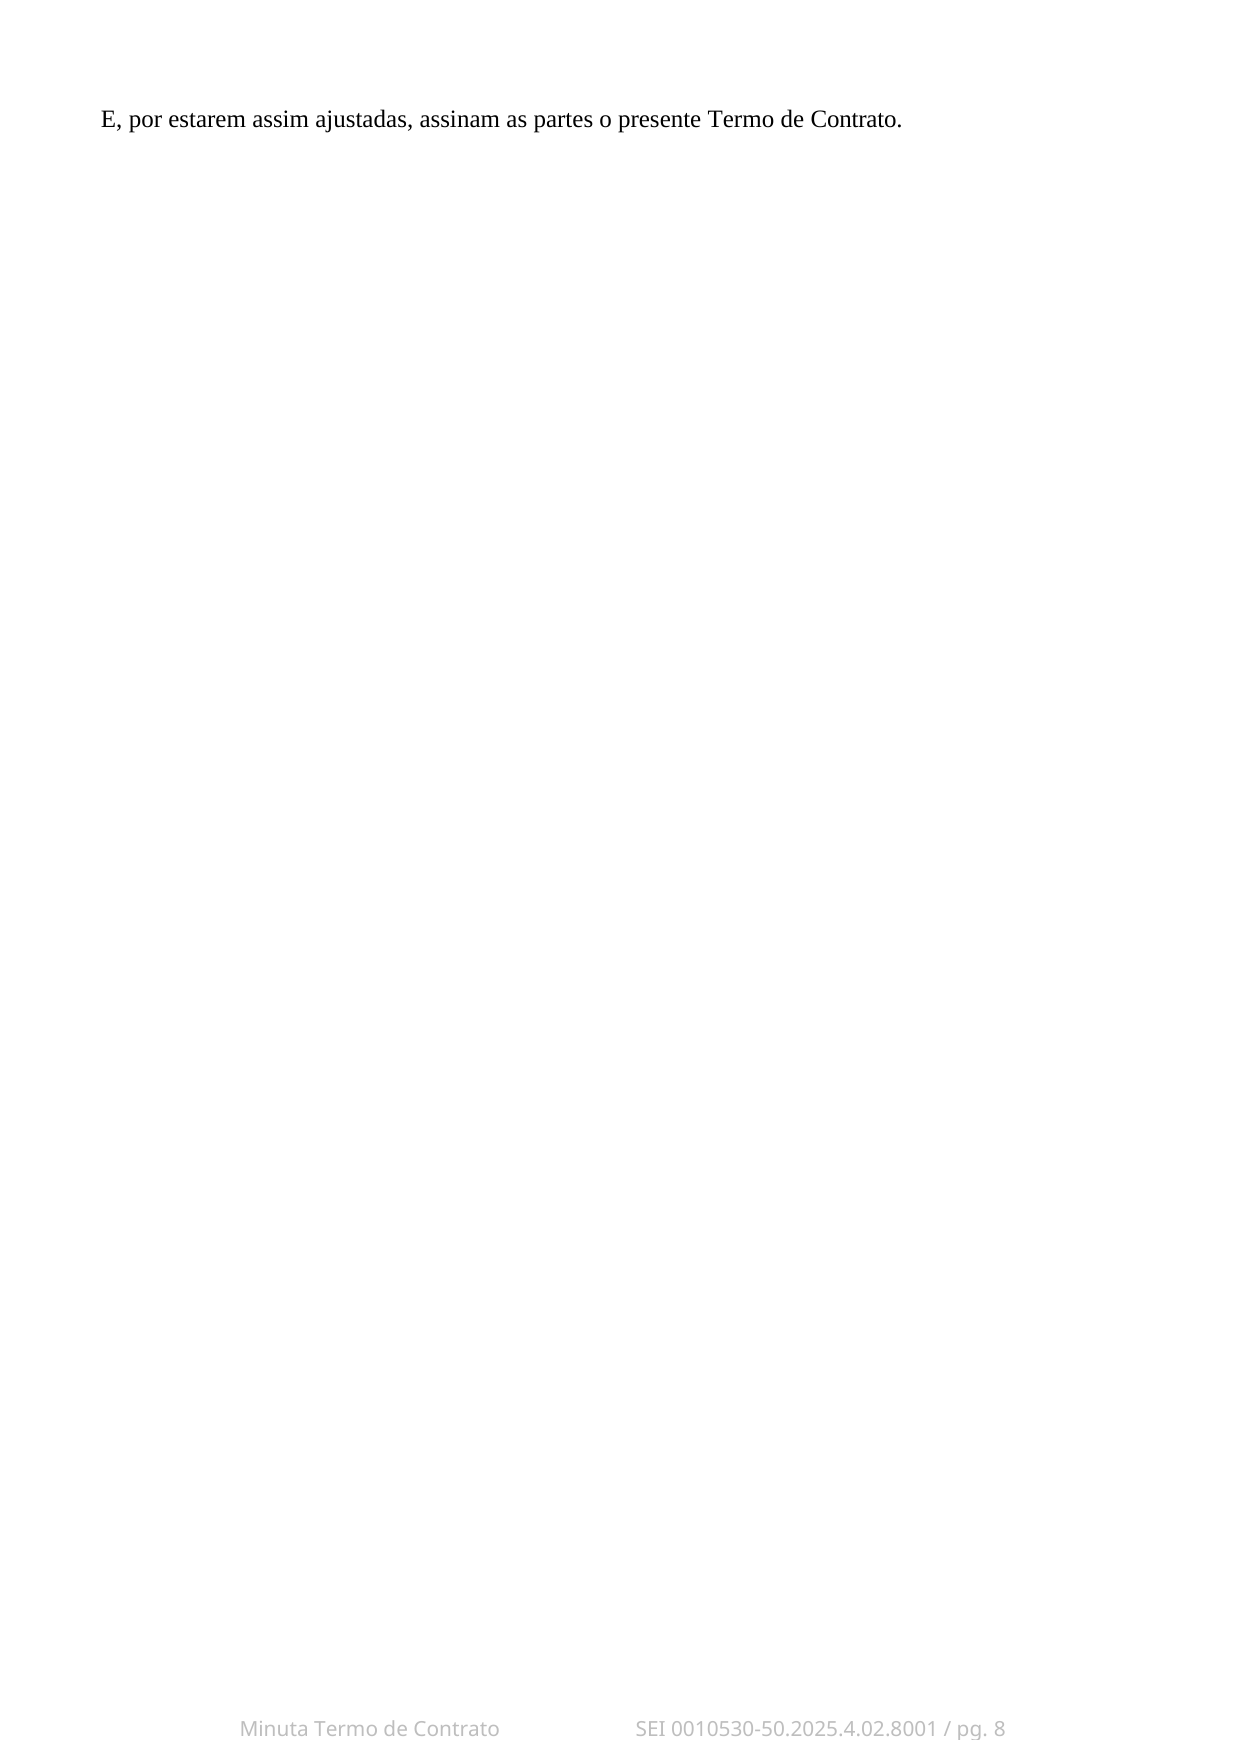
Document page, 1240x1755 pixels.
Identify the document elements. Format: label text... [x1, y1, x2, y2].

text E, por estarem assim ajustadas, assinam as partes o presente Termo de Contrato. [101, 104, 1181, 133]
